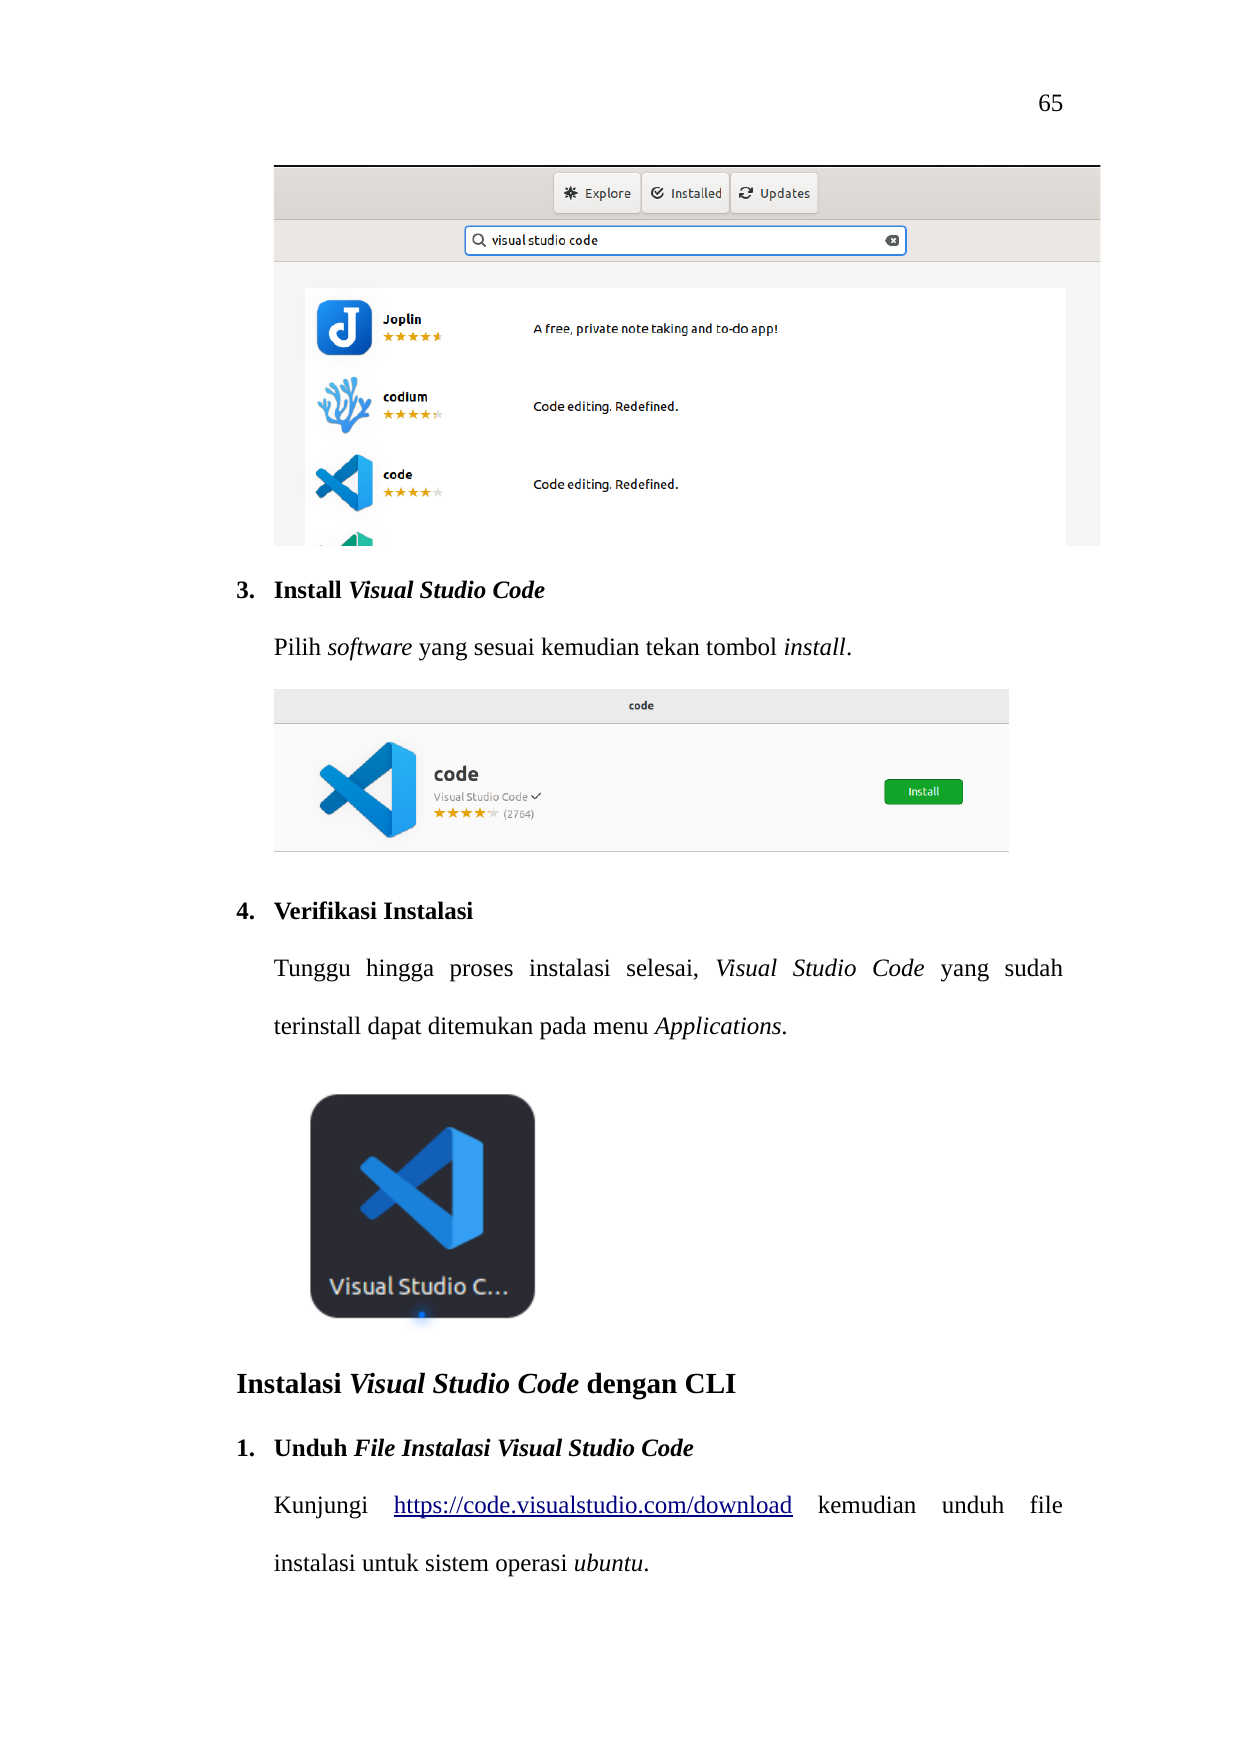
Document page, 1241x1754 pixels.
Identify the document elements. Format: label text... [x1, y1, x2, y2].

picture [273, 165, 1101, 546]
list Install Visual Studio Code [236, 575, 1063, 603]
picture [273, 689, 1009, 704]
list Unduh File Instalasi Visual Studio Code [236, 1433, 1063, 1462]
list Pilih software yang sesuai kemudian tekan tombol install. [236, 632, 1063, 661]
text Instalasi Visual Studio Code dengan CLI [236, 1366, 1063, 1399]
picture [273, 1068, 576, 1337]
list Tunggu hingga proses instalasi selesai, Visual Studio Code yang sudah terinstall dapat ditemukan pada menu Applications. [236, 953, 1063, 1039]
list Kunjungi https://code.visualstudio.com/download kemudian unduh file instalasi untuk sistem operasi ubuntu. [236, 1490, 1063, 1577]
list Verifikasi Instalasi [236, 896, 1063, 924]
